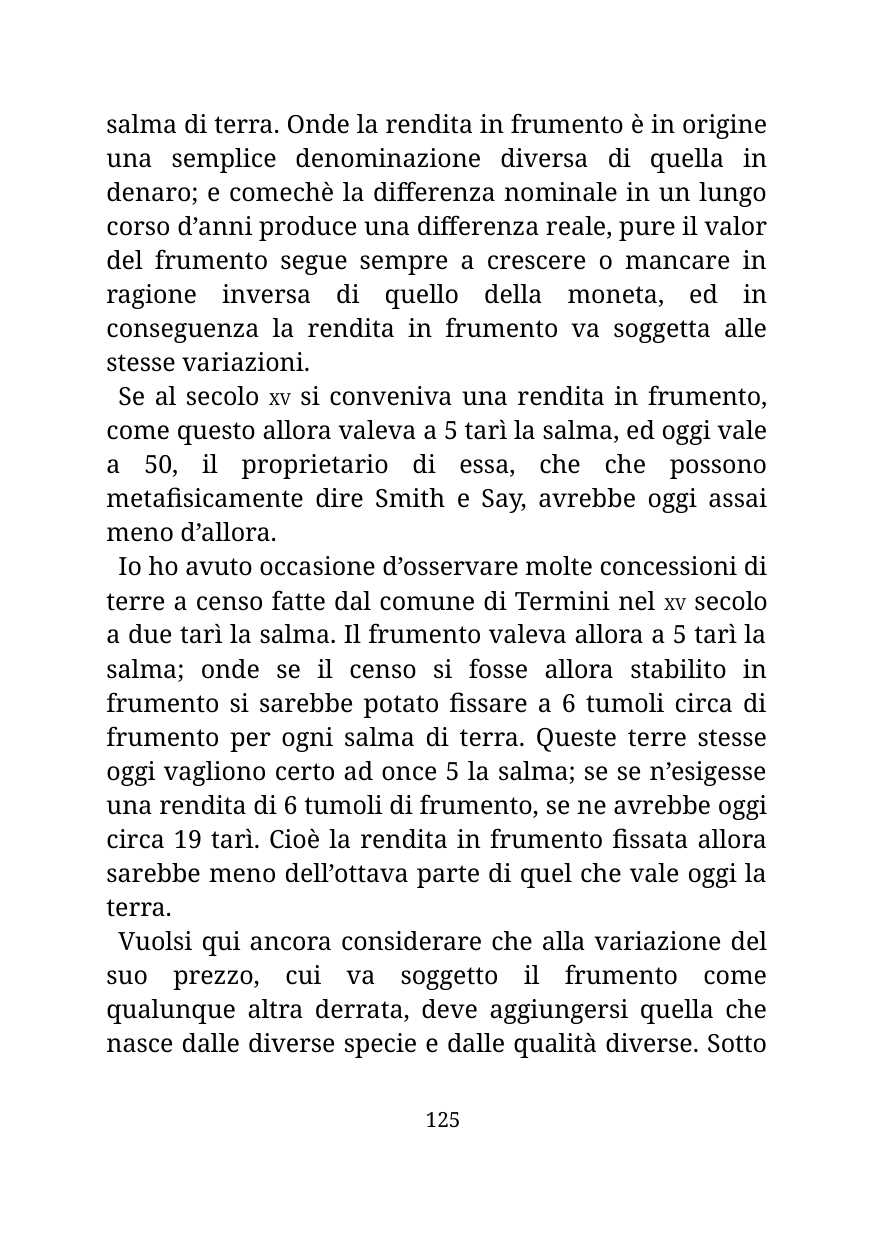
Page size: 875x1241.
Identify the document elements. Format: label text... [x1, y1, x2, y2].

text Io ho avuto occasione d’osservare molte concessioni di terre a censo fatte dal comune di Termini nel xv secolo a due tarì la salma. Il frumento valeva allora a 5 tarì la salma; onde se il censo si fosse allora stabilito in frumento si sarebbe potato fissare a 6 tumoli circa di frumento per ogni salma di terra. Queste terre stesse oggi vagliono certo ad once 5 la salma; se se n’esigesse una rendita di 6 tumoli di frumento, se ne avrebbe oggi circa 19 tarì. Cioè la rendita in frumento fissata allora sarebbe meno dell’ottava parte di quel che vale oggi la terra. [106, 549, 768, 924]
text Se al secolo xv si conveniva una rendita in frumento, come questo allora valeva a 5 tarì la salma, ed oggi vale a 50, il proprietario di essa, che che possono metafisicamente dire Smith e Say, avrebbe oggi assai meno d’allora. [106, 379, 768, 549]
text Vuolsi qui ancora considerare che alla variazione del suo prezzo, cui va soggetto il frumento come qualunque altra derrata, deve aggiungersi quella che nasce dalle diverse specie e dalle qualità diverse. Sotto [106, 924, 768, 1060]
text salma di terra. Onde la rendita in frumento è in origine una semplice denominazione diversa di quella in denaro; e comechè la differenza nominale in un lungo corso d’anni produce una differenza reale, pure il valor del frumento segue sempre a crescere o mancare in ragione inversa di quello della moneta, ed in conseguenza la rendita in frumento va soggetta alle stesse variazioni. [106, 106, 768, 379]
